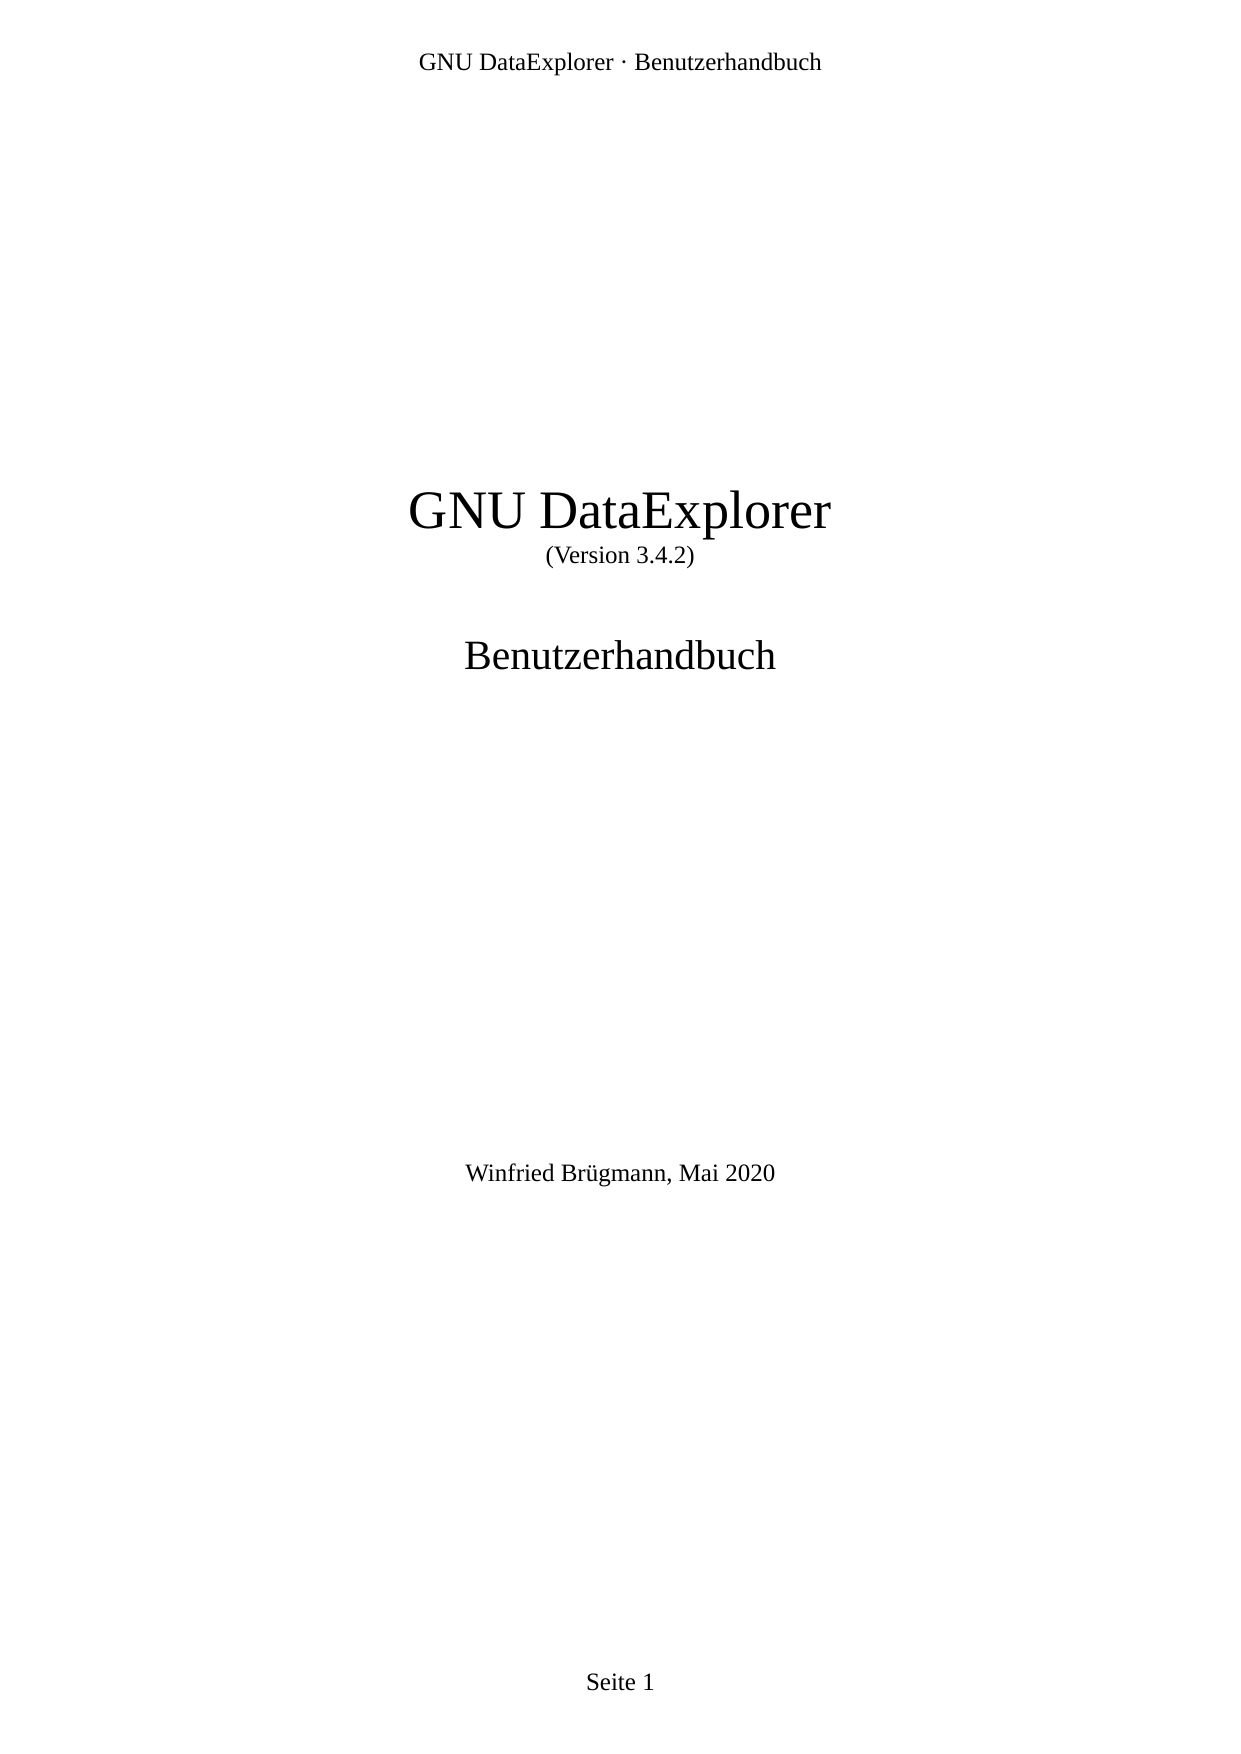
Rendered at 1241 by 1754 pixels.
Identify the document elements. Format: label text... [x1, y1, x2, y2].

text GNU DataExplorer [118, 477, 1122, 540]
text Winfried Brügmann, Mai 2020 [118, 1158, 1122, 1187]
text (Version 3.4.2) [118, 540, 1122, 568]
text Benutzerhandbuch [118, 631, 1122, 679]
